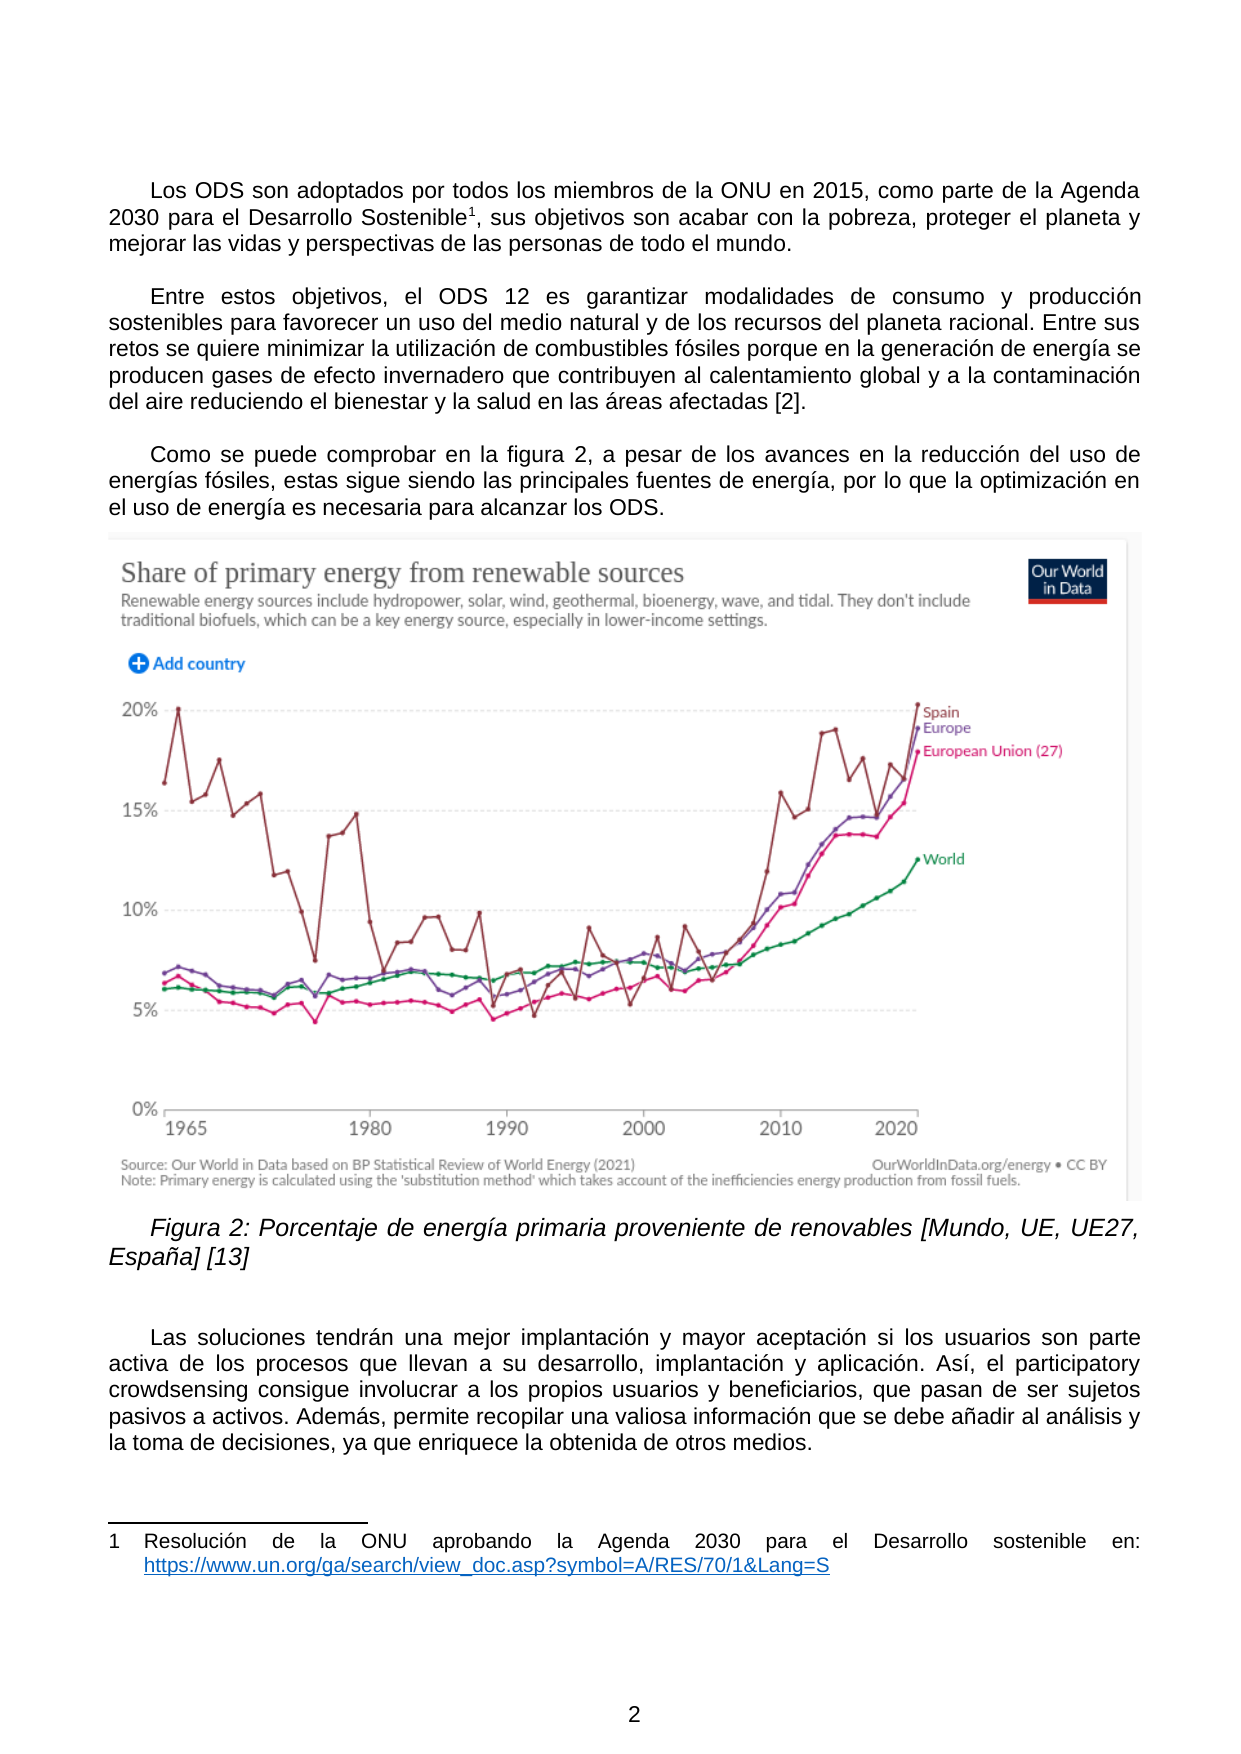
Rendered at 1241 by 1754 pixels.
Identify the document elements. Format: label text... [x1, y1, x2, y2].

text Los ODS son adoptados por todos los miembros de la ONU en 2015, como parte de la Agenda 2030 para el Desarrollo Sostenible, sus objetivos son acabar con la pobreza, proteger el planeta y mejorar las vidas y perspectivas de las personas de todo el mundo. [108, 177, 1142, 256]
text Las soluciones tendrán una mejor implantación y mayor aceptación si los usuarios son parte activa de los procesos que llevan a su desarrollo, implantación y aplicación. Así, el participatory crowdsensing consigue involucrar a los propios usuarios y beneficiarios, que pasan de ser sujetos pasivos a activos. Además, permite recopilar una valiosa información que se debe añadir al análisis y la toma de decisiones, ya que enriquece la obtenida de otros medios. [108, 1324, 1142, 1455]
picture [108, 532, 1142, 1201]
text Resolución de la ONU aprobando la Agenda 2030 para el Desarrollo sostenible en: https://www.un.org/ga/search/view_doc.asp?symbol=A/RES/70/1&Lang=S [108, 1529, 1142, 1577]
text Figura 2: Porcentaje de energía primaria proveniente de renovables [Mundo, UE, UE27, España] [13] [108, 1201, 1142, 1271]
text Entre estos objetivos, el ODS 12 es garantizar modalidades de consumo y producción sostenibles para favorecer un uso del medio natural y de los recursos del planeta racional. Entre sus retos se quiere minimizar la utilización de combustibles fósiles porque en la generación de energía se producen gases de efecto invernadero que contribuyen al calentamiento global y a la contaminación del aire reduciendo el bienestar y la salud en las áreas afectadas [2]. [108, 283, 1142, 414]
text Como se puede comprobar en la figura 2, a pesar de los avances en la reducción del uso de energías fósiles, estas sigue siendo las principales fuentes de energía, por lo que la optimización en el uso de energía es necesaria para alcanzar los ODS. [108, 441, 1142, 520]
